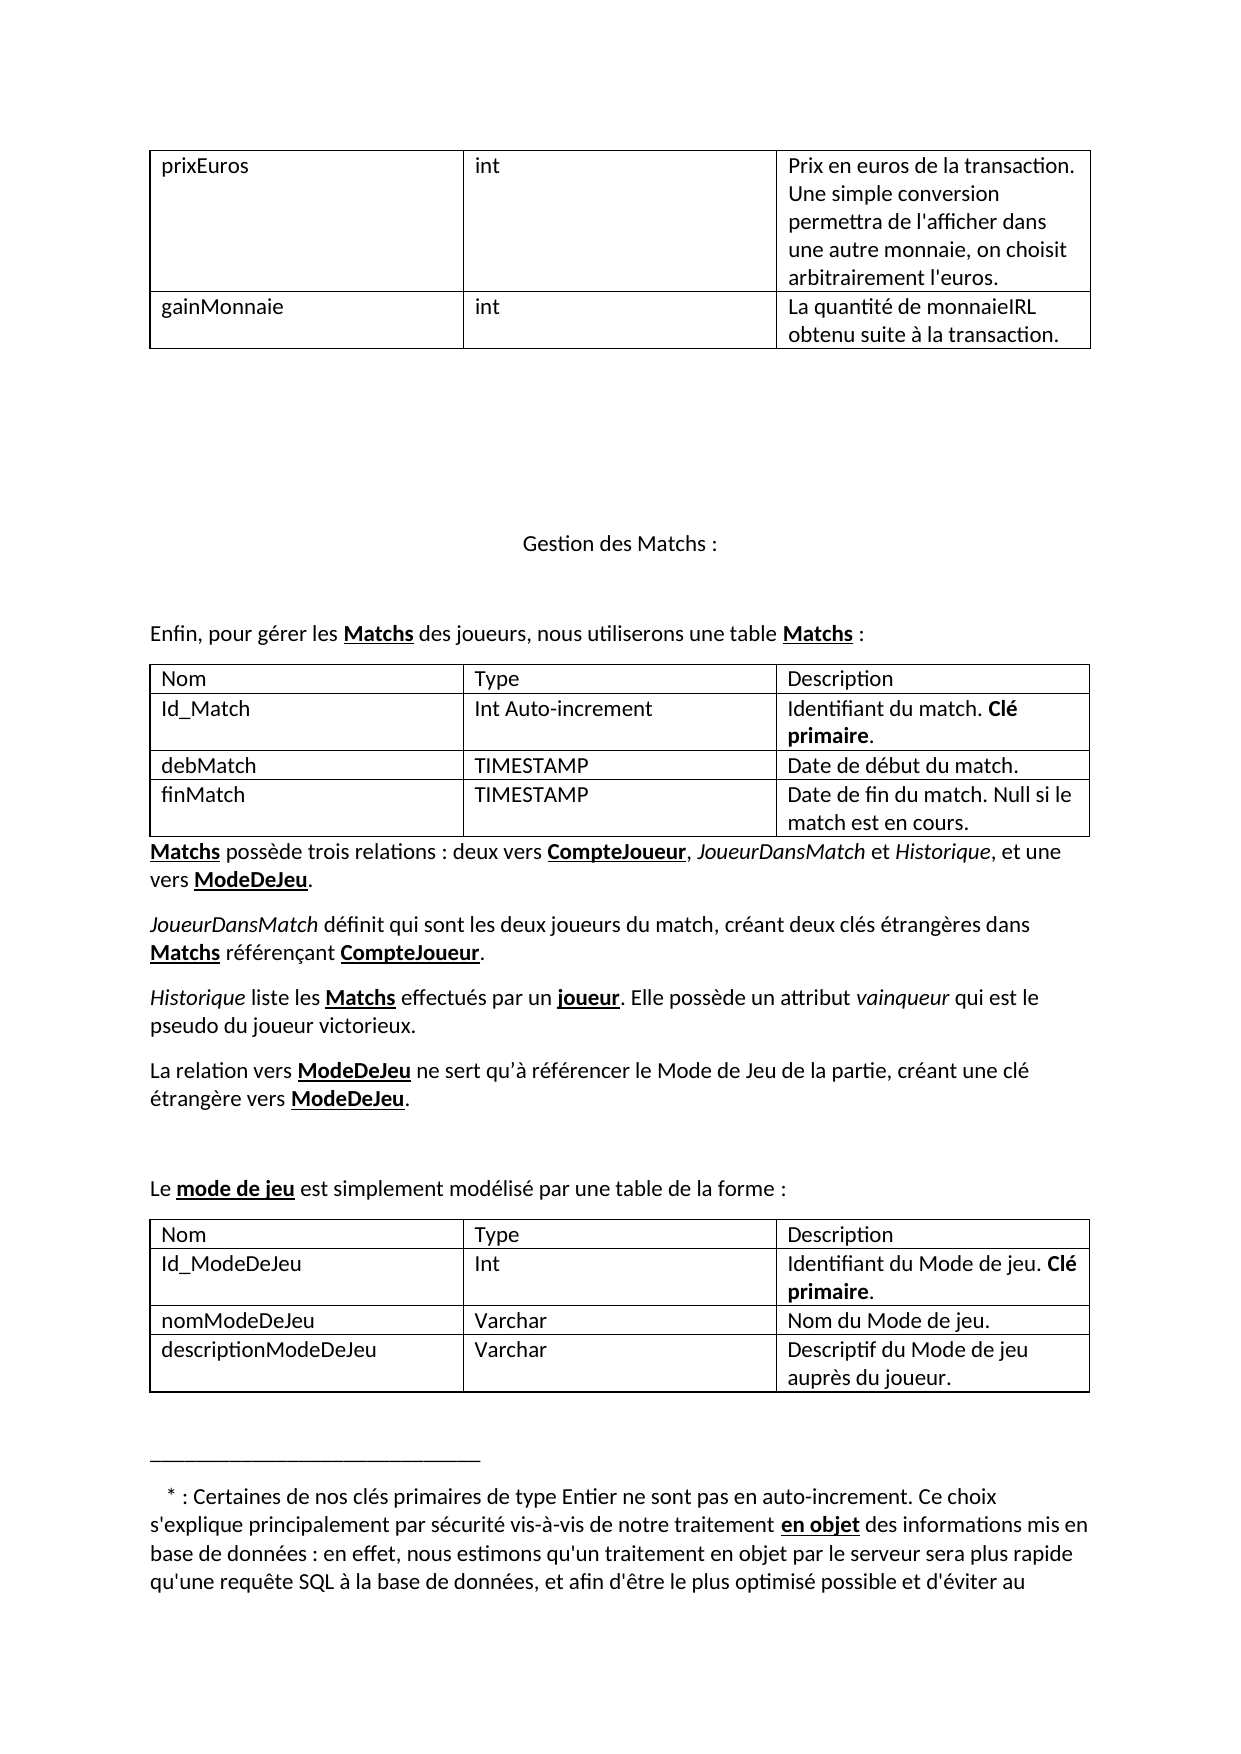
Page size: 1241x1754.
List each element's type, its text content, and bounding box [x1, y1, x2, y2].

table_cell Varchar [464, 1335, 776, 1391]
table_cell TIMESTAMP [464, 751, 776, 779]
table_header Type [464, 665, 776, 693]
table_header Description [777, 1220, 1089, 1248]
table_header Description [777, 665, 1089, 693]
text Historique liste les Matchs effectués par un joueur. Elle possède un attribut vainqueur qui est le pseudo du joueur victorieux. [150, 983, 1090, 1039]
table_header Nom [151, 665, 463, 693]
table_header Nom [151, 1220, 463, 1248]
table_cell Int Auto-increment [464, 694, 776, 750]
table_cell Id_Match [151, 694, 463, 750]
table_header Type [464, 1220, 776, 1248]
table_cell Nom du Mode de jeu. [777, 1306, 1089, 1334]
table_cell Identifiant du match. Clé primaire. [777, 694, 1089, 750]
table_cell La quantité de monnaieIRL obtenu suite à la transaction. [777, 292, 1090, 348]
text Enfin, pour gérer les Matchs des joueurs, nous utiliserons une table Matchs : [150, 619, 1090, 647]
table_cell prixEuros [151, 151, 463, 291]
table_cell int [464, 292, 776, 348]
table_cell TIMESTAMP [464, 780, 776, 836]
table_cell Descriptif du Mode de jeu auprès du joueur. [777, 1335, 1089, 1391]
table_cell Int [464, 1249, 776, 1305]
text La relation vers ModeDeJeu ne sert qu’à référencer le Mode de Jeu de la partie, créant une clé étrangère vers ModeDeJeu. [150, 1056, 1090, 1112]
table_cell finMatch [151, 780, 463, 836]
table_cell debMatch [151, 751, 463, 779]
table_cell nomModeDeJeu [151, 1306, 463, 1334]
table_cell Prix en euros de la transaction. Une simple conversion permettra de l'afficher dans une autre monnaie, on choisit arbitrairement l'euros. [777, 151, 1090, 291]
table_cell int [464, 151, 776, 291]
table_cell Varchar [464, 1306, 776, 1334]
table_cell Id_ModeDeJeu [151, 1249, 463, 1305]
text * : Certaines de nos clés primaires de type Entier ne sont pas en auto-increment. Ce choix s'explique principalement par sécurité vis-à-vis de notre traitement en objet des informations mis en base de données : en effet, nous estimons qu'un traitement en objet par le serveur sera plus rapide qu'une requête SQL à la base de données, et afin d'être le plus optimisé possible et d'éviter au [150, 1482, 1090, 1595]
table_cell gainMonnaie [151, 292, 463, 348]
table_cell Date de fin du match. Null si le match est en cours. [777, 780, 1089, 836]
table_cell Date de début du match. [777, 751, 1089, 779]
table_cell descriptionModeDeJeu [151, 1335, 463, 1391]
text _____________________________ [150, 1437, 1090, 1465]
text Matchs possède trois relations : deux vers CompteJoueur, JoueurDansMatch et Historique, et une vers ModeDeJeu. [150, 837, 1090, 893]
text Gestion des Matchs : [150, 529, 1090, 557]
text Le mode de jeu est simplement modélisé par une table de la forme : [150, 1174, 1090, 1202]
table_cell Identifiant du Mode de jeu. Clé primaire. [777, 1249, 1089, 1305]
text JoueurDansMatch définit qui sont les deux joueurs du match, créant deux clés étrangères dans Matchs référençant CompteJoueur. [150, 910, 1090, 966]
